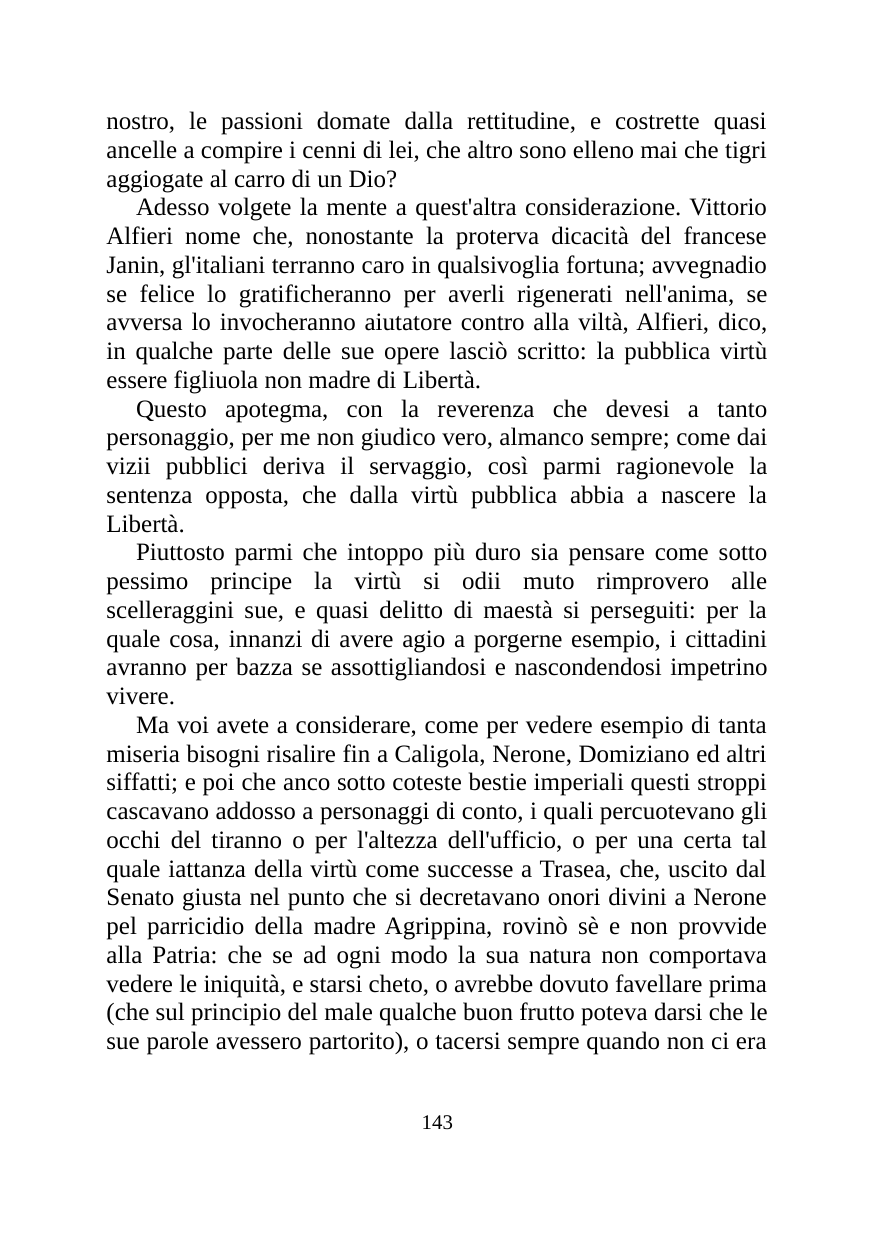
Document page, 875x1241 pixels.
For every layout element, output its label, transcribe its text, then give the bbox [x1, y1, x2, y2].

text Questo apotegma, con la reverenza che devesi a tanto personaggio, per me non giudico vero, almanco sempre; come dai vizii pubblici deriva il servaggio, così parmi ragionevole la sentenza opposta, che dalla virtù pubblica abbia a nascere la Libertà. [106, 394, 768, 537]
text nostro, le passioni domate dalla rettitudine, e costrette quasi ancelle a compire i cenni di lei, che altro sono elleno mai che tigri aggiogate al carro di un Dio? [106, 106, 768, 192]
text Adesso volgete la mente a quest'altra considerazione. Vittorio Alfieri nome che, nonostante la proterva dicacità del francese Janin, gl'italiani terranno caro in qualsivoglia fortuna; avvegnadio se felice lo gratificheranno per averli rigenerati nell'anima, se avversa lo invocheranno aiutatore contro alla viltà, Alfieri, dico, in qualche parte delle sue opere lasciò scritto: la pubblica virtù essere figliuola non madre di Libertà. [106, 192, 768, 394]
text Piuttosto parmi che intoppo più duro sia pensare come sotto pessimo principe la virtù si odii muto rimprovero alle scelleraggini sue, e quasi delitto di maestà si perseguiti: per la quale cosa, innanzi di avere agio a porgerne esempio, i cittadini avranno per bazza se assottigliandosi e nascondendosi impetrino vivere. [106, 537, 768, 710]
text Ma voi avete a considerare, come per vedere esempio di tanta miseria bisogni risalire fin a Caligola, Nerone, Domiziano ed altri siffatti; e poi che anco sotto coteste bestie imperiali questi stroppi cascavano addosso a personaggi di conto, i quali percuotevano gli occhi del tiranno o per l'altezza dell'ufficio, o per una certa tal quale iattanza della virtù come successe a Trasea, che, uscito dal Senato giusta nel punto che si decretavano onori divini a Nerone pel parricidio della madre Agrippina, rovinò sè e non provvide alla Patria: che se ad ogni modo la sua natura non comportava vedere le iniquità, e starsi cheto, o avrebbe dovuto favellare prima (che sul principio del male qualche buon frutto poteva darsi che le sue parole avessero partorito), o tacersi sempre quando non ci era [106, 710, 768, 1055]
